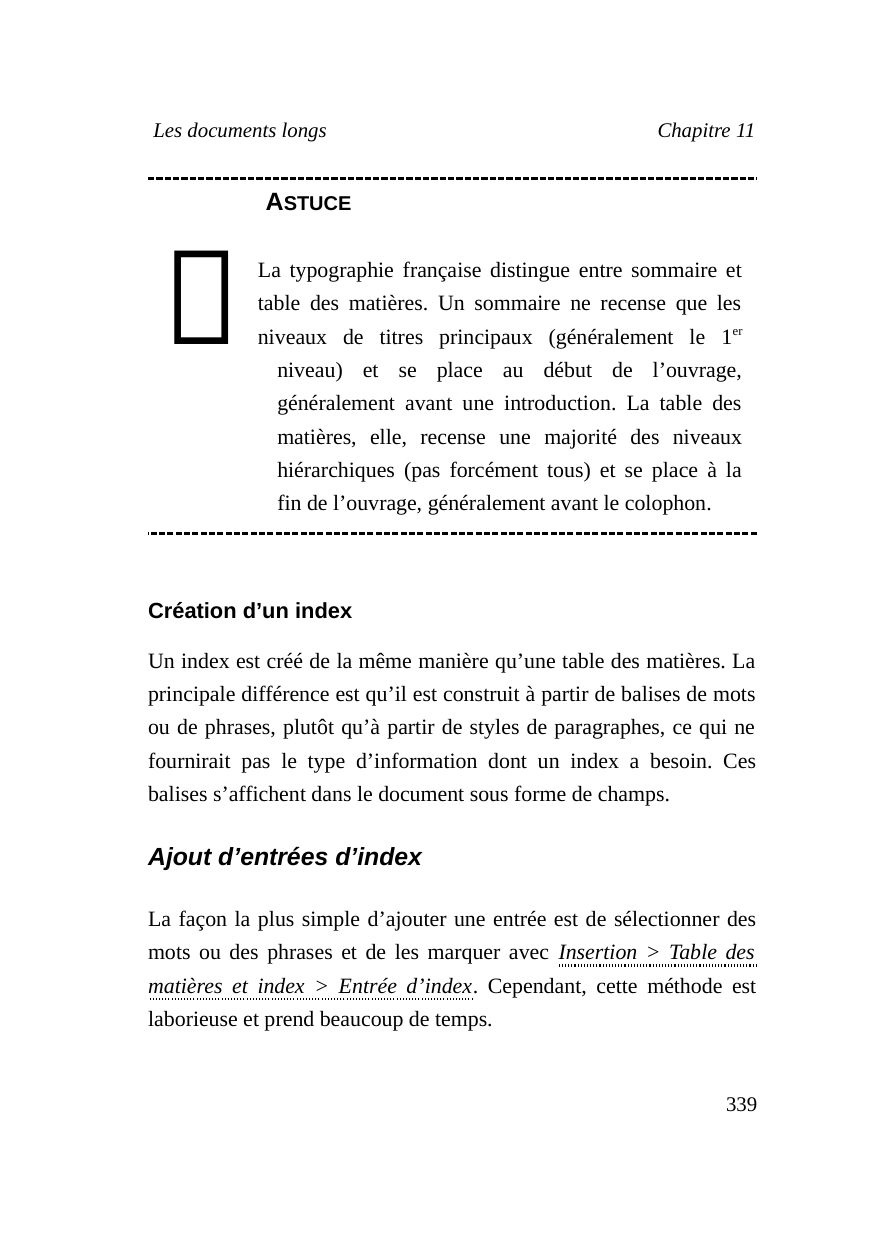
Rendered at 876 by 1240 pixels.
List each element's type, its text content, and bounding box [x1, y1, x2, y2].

text Astuce [148, 177, 757, 219]
subtitle Création d’un index [148, 596, 757, 625]
text La façon la plus simple d’ajouter une entrée est de sélectionner des mots ou des phrases et de les marquer avec Insertion > Table des matières et index > Entrée d’index. Cependant, cette méthode est laborieuse et prend beaucoup de temps. [148, 900, 757, 1033]
text La typographie française distingue entre sommaire et table des matières. Un sommaire ne recense que les niveaux de titres principaux (généralement le 1er niveau) et se place au début de l’ouvrage, généralement avant une introduction. La table des matières, elle, recense une majorité des niveaux hiérarchiques (pas forcément tous) et se place à la fin de l’ouvrage, généralement avant le colophon. [148, 236, 757, 535]
text Un index est créé de la même manière qu’une table des matières. La principale différence est qu’il est construit à partir de balises de mots ou de phrases, plutôt qu’à partir de styles de paragraphes, ce qui ne fournirait pas le type d’information dont un index a besoin. Ces balises s’affichent dans le document sous forme de champs. [148, 641, 757, 808]
subtitle Ajout d’entrées d’index [148, 842, 757, 871]
